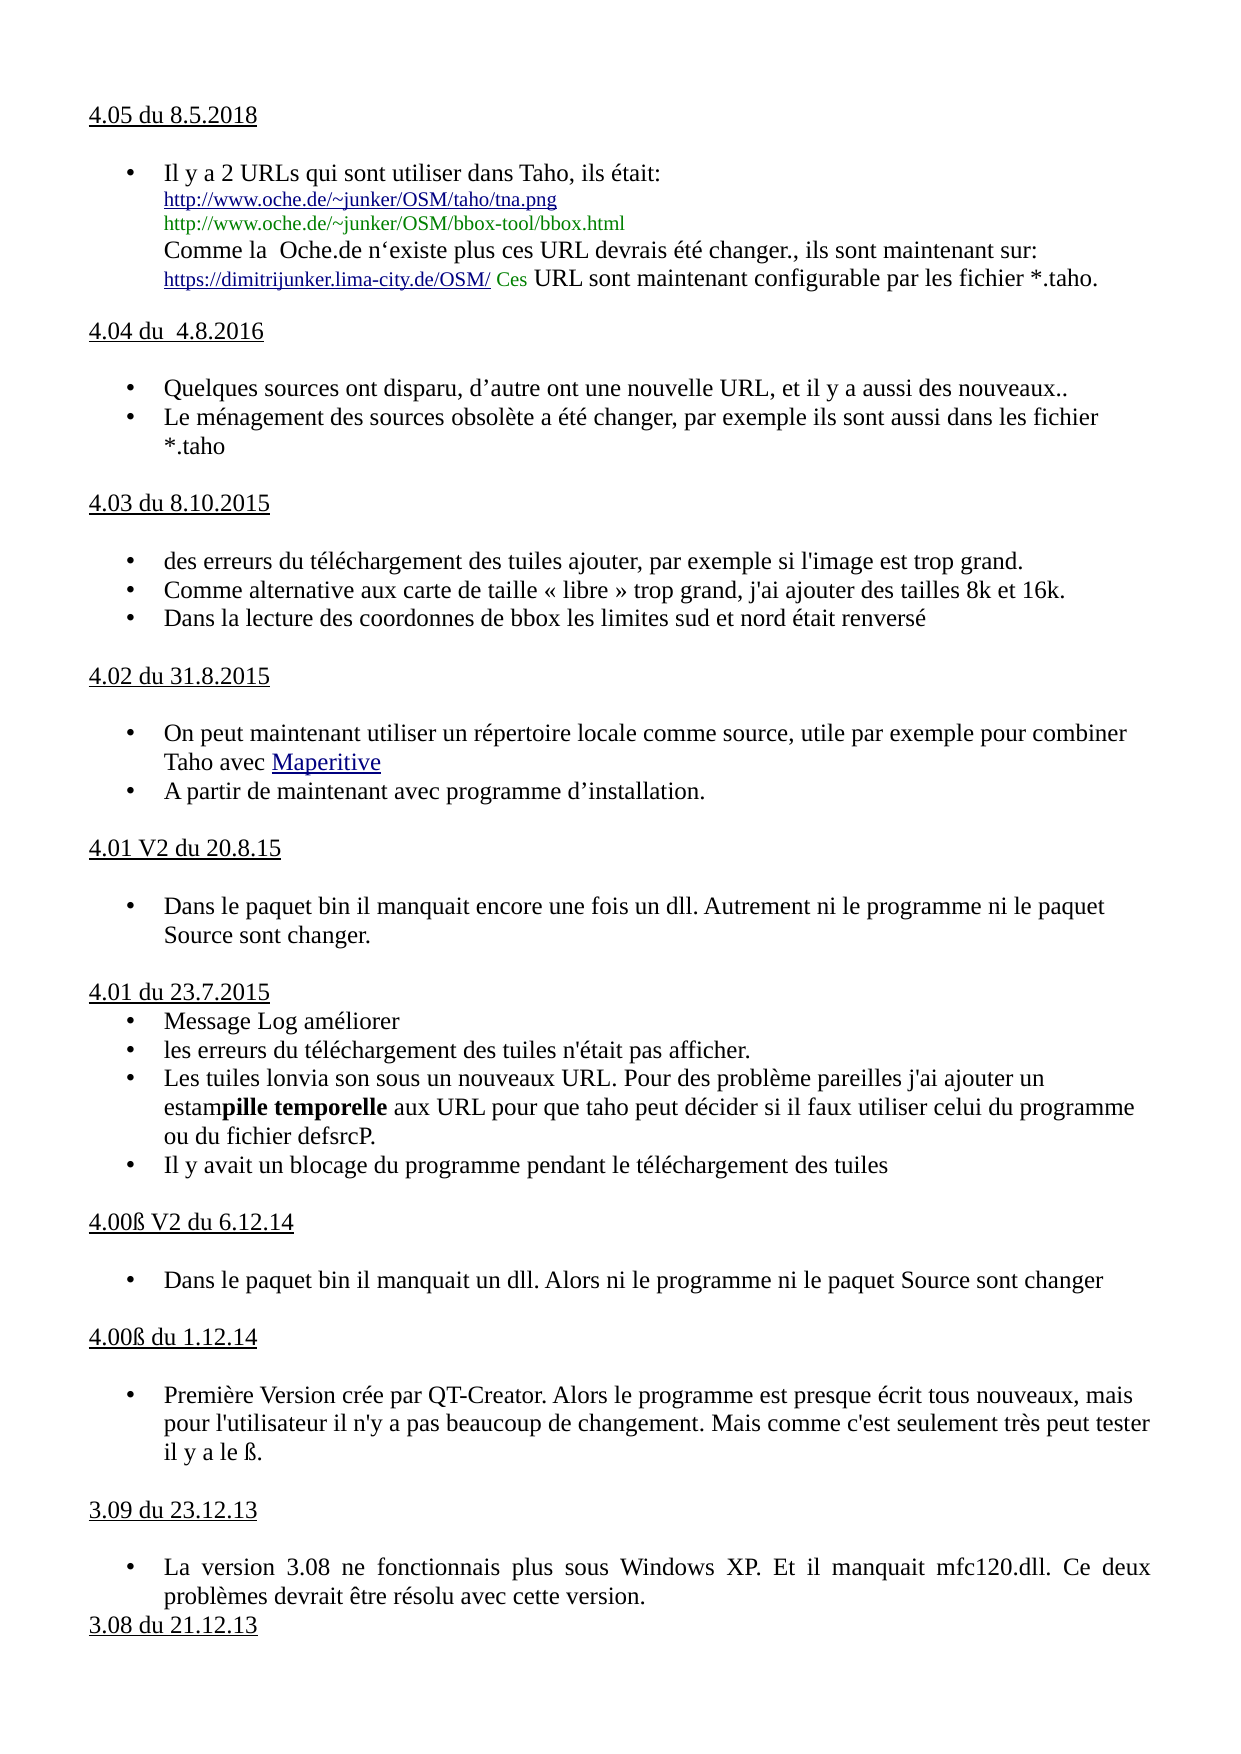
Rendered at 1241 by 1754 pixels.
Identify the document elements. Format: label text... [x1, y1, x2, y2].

list Il y avait un blocage du programme pendant le téléchargement des tuiles [126, 1150, 1152, 1178]
list Dans le paquet bin il manquait encore une fois un dll. Autrement ni le programme ni le paquet Source sont changer. [126, 891, 1152, 948]
list Dans le paquet bin il manquait un dll. Alors ni le programme ni le paquet Source sont changer [126, 1265, 1152, 1322]
list A partir de maintenant avec programme d’installation. [126, 776, 1152, 833]
text 4.04 du 4.8.2016 [88, 316, 1152, 373]
list des erreurs du téléchargement des tuiles ajouter, par exemple si l'image est trop grand. [126, 546, 1152, 575]
text 4.02 du 31.8.2015 [88, 661, 1152, 718]
list Il y a 2 URLs qui sont utiliser dans Taho, ils était: [126, 158, 1152, 187]
list Comme alternative aux carte de taille « libre » trop grand, j'ai ajouter des tailles 8k et 16k. [126, 575, 1152, 603]
list Le ménagement des sources obsolète a été changer, par exemple ils sont aussi dans les fichier *.taho [126, 402, 1152, 488]
list Message Log améliorer [126, 1006, 1152, 1035]
text 3.09 du 23.12.13 [88, 1495, 1152, 1523]
list http://www.oche.de/~junker/OSM/taho/tna.png http://www.oche.de/~junker/OSM/bbox-tool/bbox.html [126, 187, 1152, 235]
list Quelques sources ont disparu, d’autre ont une nouvelle URL, et il y a aussi des nouveaux.. [126, 373, 1152, 402]
list La version 3.08 ne fonctionnais plus sous Windows XP. Et il manquait mfc120.dll. Ce deux problèmes devrait être résolu avec cette version. [126, 1552, 1152, 1610]
text 4.01 V2 du 20.8.15 [88, 833, 1152, 862]
text 4.03 du 8.10.2015 [88, 488, 1152, 546]
list Dans la lecture des coordonnes de bbox les limites sud et nord était renversé [126, 603, 1152, 661]
list Première Version crée par QT-Creator. Alors le programme est presque écrit tous nouveaux, mais pour l'utilisateur il n'y a pas beaucoup de changement. Mais comme c'est seulement très peut tester il y a le ß. [126, 1380, 1152, 1466]
list On peut maintenant utiliser un répertoire locale comme source, utile par exemple pour combiner Taho avec Maperitive [126, 718, 1152, 776]
text 4.00ß V2 du 6.12.14 [88, 1207, 1152, 1236]
text 4.00ß du 1.12.14 [88, 1322, 1152, 1351]
text 4.01 du 23.7.2015 [88, 948, 1152, 1006]
text 4.05 du 8.5.2018 [88, 100, 1152, 158]
list Comme la Oche.de n‘existe plus ces URL devrais été changer., ils sont maintenant sur: https://dimitrijunker.lima-city.de/OSM/ Ces URL sont maintenant configurable par les fichier *.taho. [126, 235, 1152, 316]
text 3.08 du 21.12.13 [88, 1610, 1152, 1638]
list les erreurs du téléchargement des tuiles n'était pas afficher. [126, 1035, 1152, 1063]
list Les tuiles lonvia son sous un nouveaux URL. Pour des problème pareilles j'ai ajouter un estampille temporelle aux URL pour que taho peut décider si il faux utiliser celui du programme ou du fichier defsrcP. [126, 1063, 1152, 1150]
